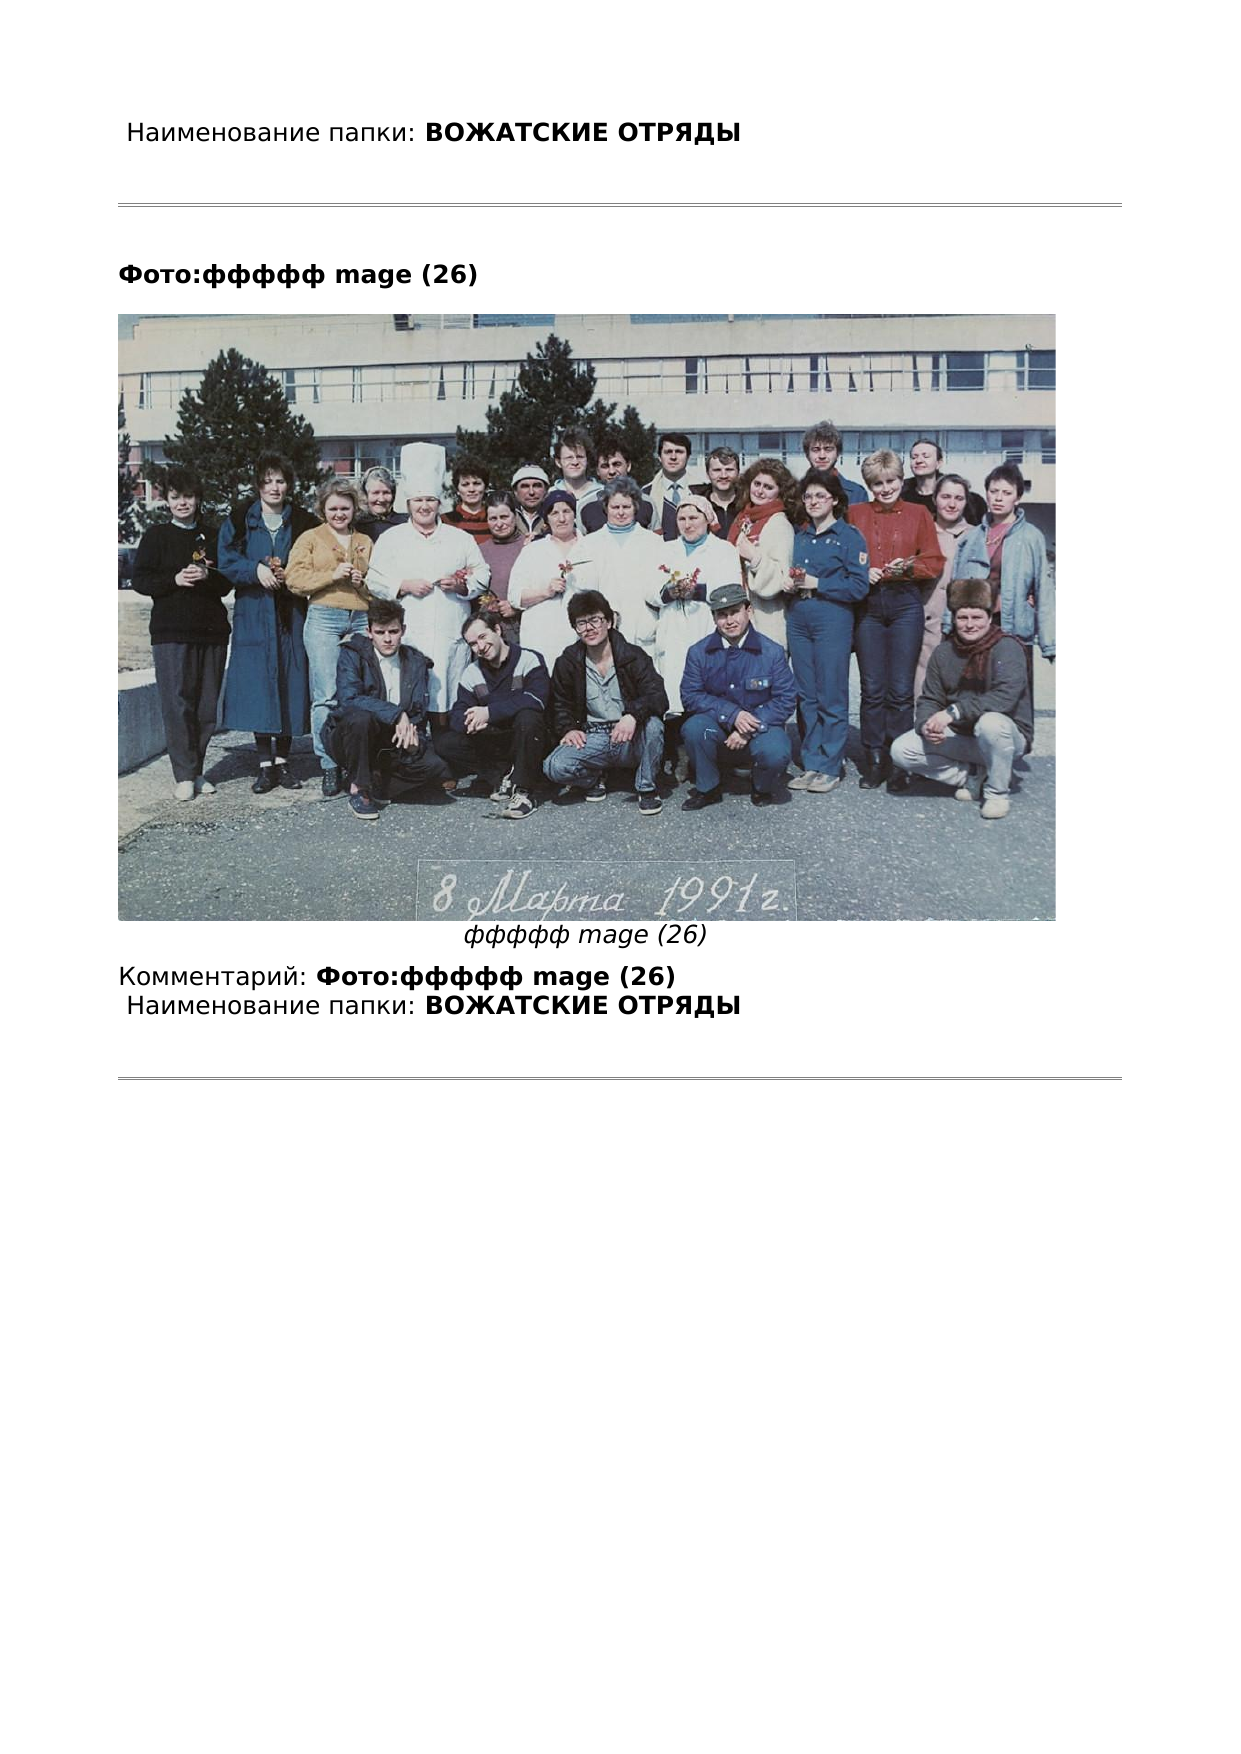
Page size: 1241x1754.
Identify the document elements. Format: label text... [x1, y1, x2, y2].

text ффффф mage (26) [118, 921, 1056, 950]
text Комментарий: Фото:ффффф mage (26) Наименование папки: ВОЖАТСКИЕ ОТРЯДЫ [118, 962, 1122, 1050]
picture [118, 314, 1056, 921]
subtitle Фото:ффффф mage (26) [118, 260, 1122, 289]
text Наименование папки: ВОЖАТСКИЕ ОТРЯДЫ [118, 118, 1122, 176]
